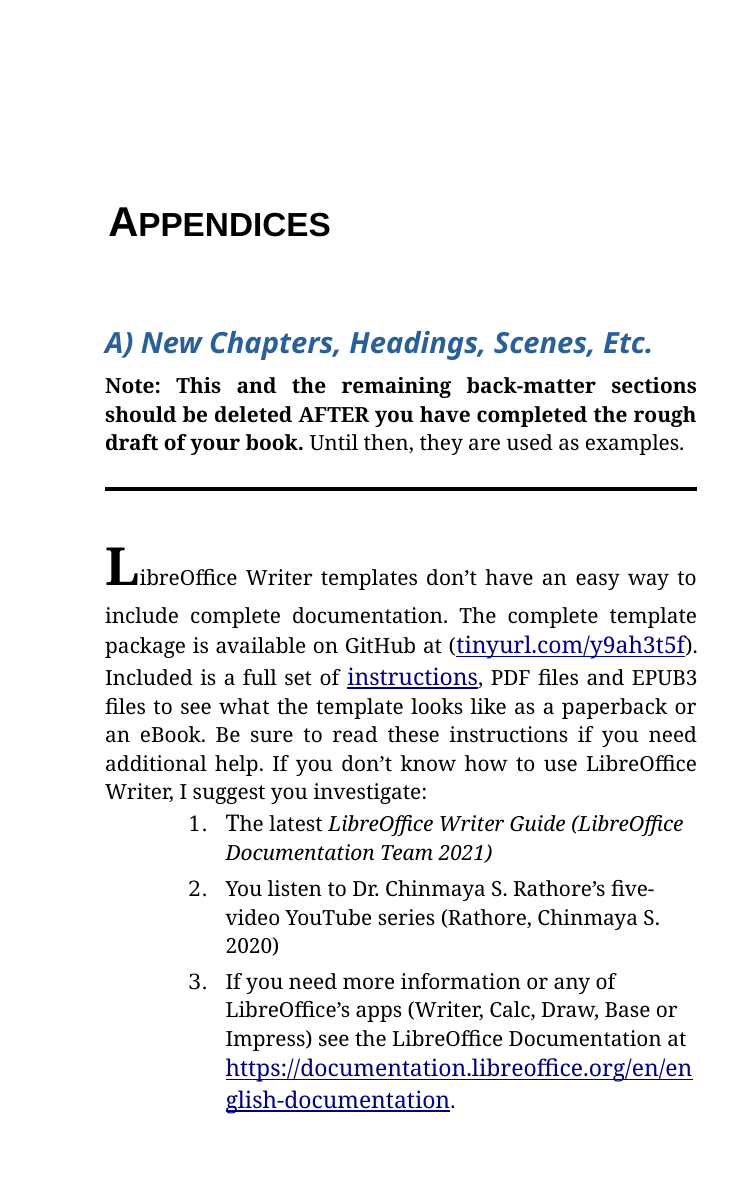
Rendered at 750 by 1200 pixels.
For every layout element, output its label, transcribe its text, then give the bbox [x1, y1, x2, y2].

list The latest LibreOffice Writer Guide (LibreOffice Documentation Team 2021) [188, 807, 697, 867]
subtitle A) New Chapters, Headings, Scenes, Etc. [105, 323, 697, 362]
list If you need more information or any of LibreOffice’s apps (Writer, Calc, Draw, Base or Impress) see the LibreOffice Documentation at https://documentation.libreoffice.org/en/english-documentation. [188, 967, 697, 1115]
list You listen to Dr. Chinmaya S. Rathore’s five-video YouTube series (Rathore, Chinmaya S. 2020) [188, 874, 697, 959]
subtitle Appendices [105, 194, 697, 248]
text LibreOffice Writer templates don’t have an easy way to include complete documentation. The complete template package is available on GitHub at (tinyurl.com/y9ah3t5f). Included is a full set of instructions, PDF files and EPUB3 files to see what the template looks like as a paperback or an eBook. Be sure to read these instructions if you need additional help. If you don’t know how to use LibreOffice Writer, I suggest you investigate: [105, 529, 697, 806]
text Note: This and the remaining back-matter sections should be deleted AFTER you have completed the rough draft of your book. Until then, they are used as examples. [105, 371, 697, 457]
